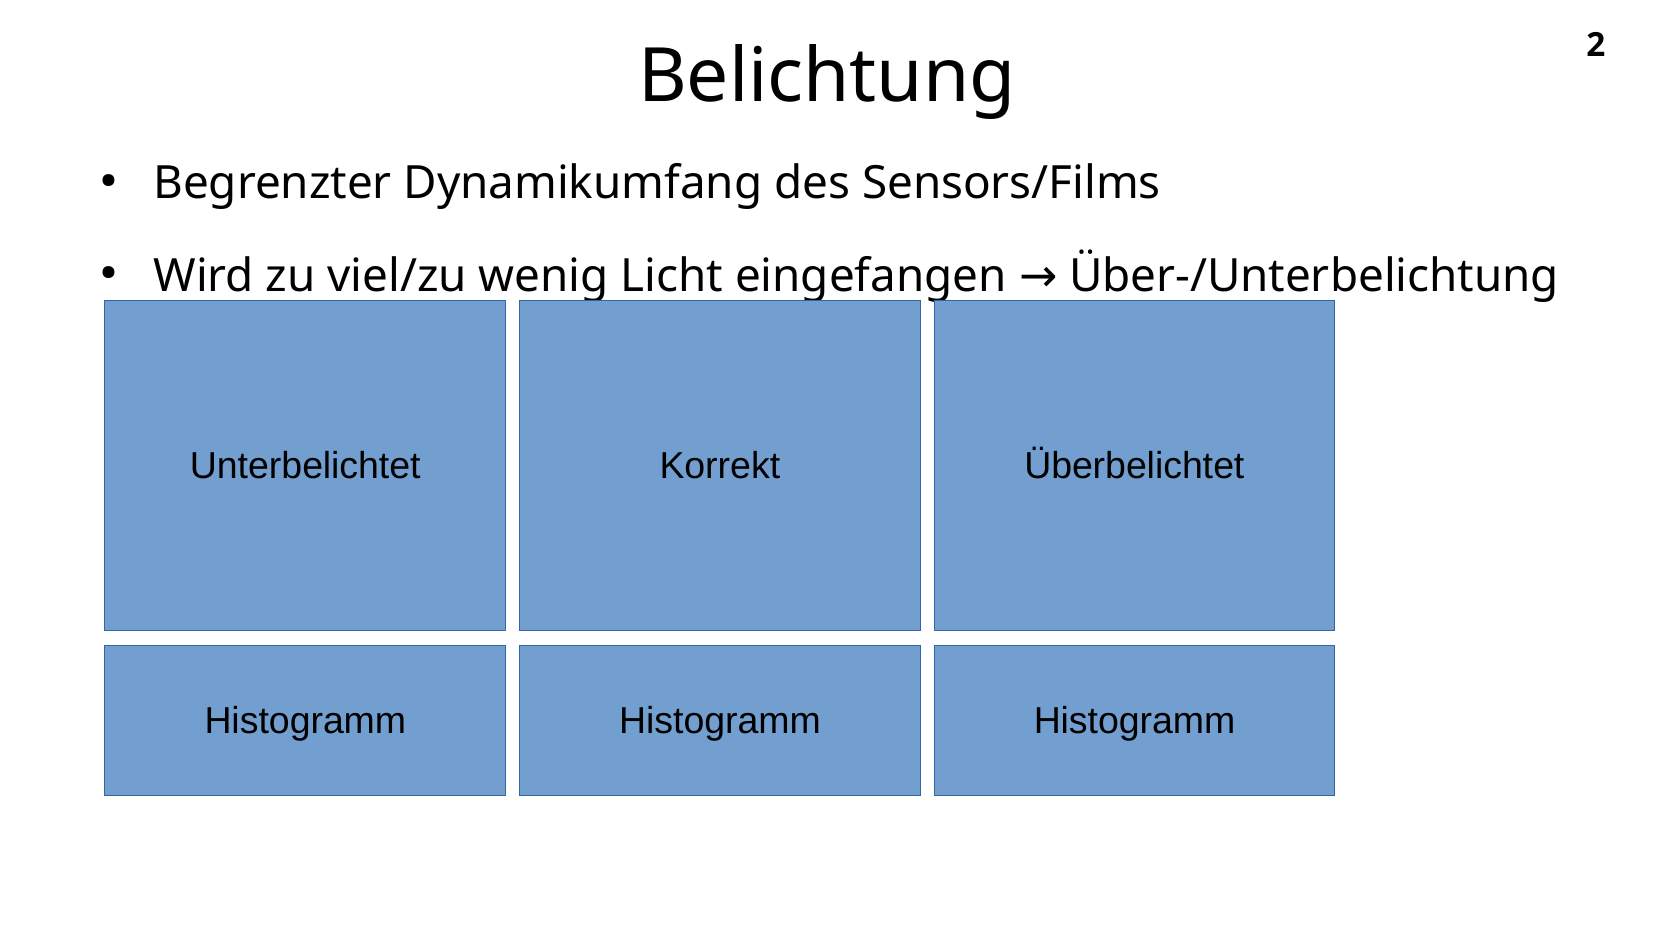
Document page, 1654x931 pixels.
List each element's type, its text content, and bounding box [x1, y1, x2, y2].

title Belichtung [82, 13, 1571, 132]
text_box Unterbelichtet [104, 300, 506, 631]
text_box Histogramm [104, 645, 506, 796]
list Begrenzter Dynamikumfang des Sensors/Films Wird zu viel/zu wenig Licht eingefangen → Über-/Unterbelichtung [82, 150, 1571, 811]
text_box Histogramm [934, 645, 1335, 796]
text_box Korrekt [519, 300, 921, 631]
text_box Histogramm [519, 645, 921, 796]
text_box Überbelichtet [934, 300, 1335, 631]
